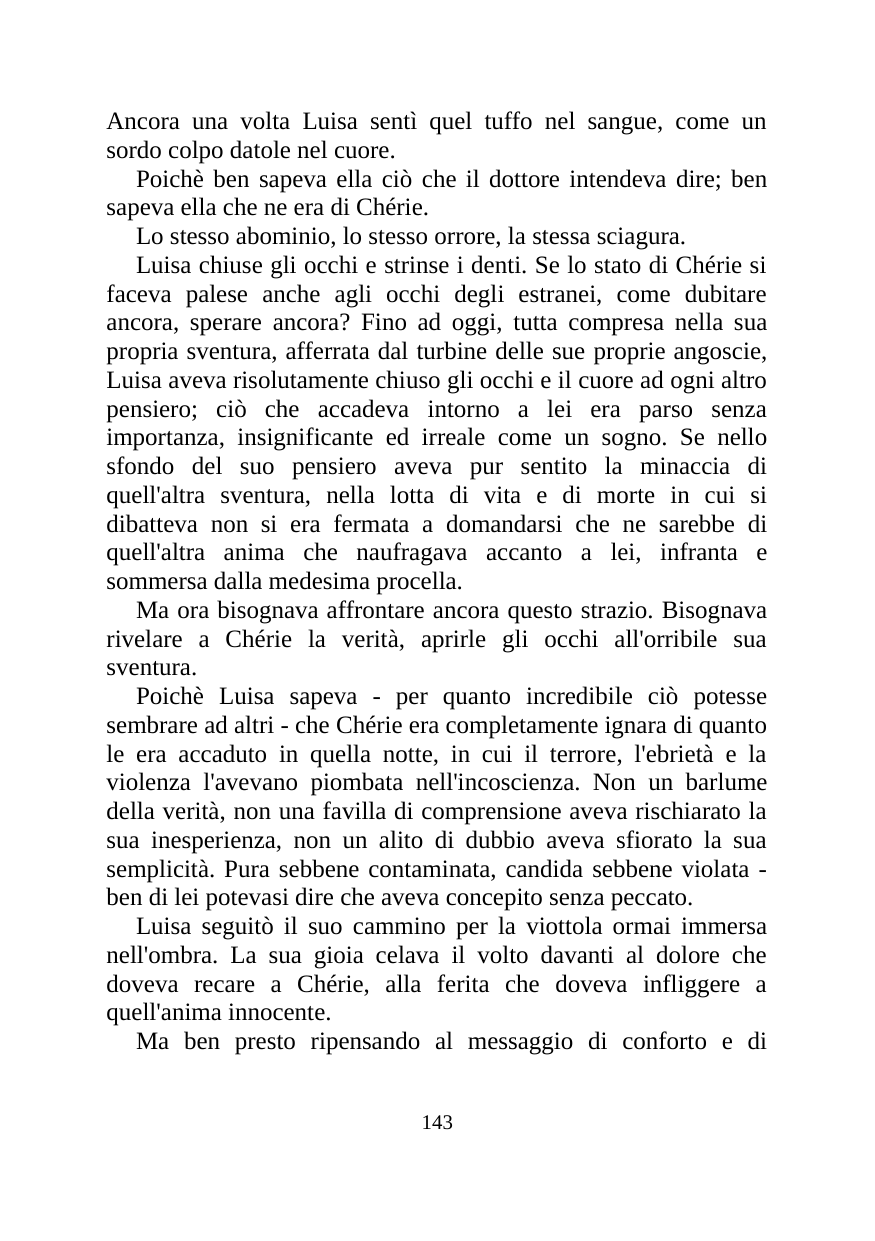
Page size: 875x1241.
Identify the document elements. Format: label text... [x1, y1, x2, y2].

text Ma ben presto ripensando al messaggio di conforto e di [106, 1026, 768, 1055]
text Ancora una volta Luisa sentì quel tuffo nel sangue, come un sordo colpo datole nel cuore. [106, 106, 768, 164]
text Luisa chiuse gli occhi e strinse i denti. Se lo stato di Chérie si faceva palese anche agli occhi degli estranei, come dubitare ancora, sperare ancora? Fino ad oggi, tutta compresa nella sua propria sventura, afferrata dal turbine delle sue proprie angoscie, Luisa aveva risolutamente chiuso gli occhi e il cuore ad ogni altro pensiero; ciò che accadeva intorno a lei era parso senza importanza, insignificante ed irreale come un sogno. Se nello sfondo del suo pensiero aveva pur sentito la minaccia di quell'altra sventura, nella lotta di vita e di morte in cui si dibatteva non si era fermata a domandarsi che ne sarebbe di quell'altra anima che naufragava accanto a lei, infranta e sommersa dalla medesima procella. [106, 250, 768, 595]
text Poichè ben sapeva ella ciò che il dottore intendeva dire; ben sapeva ella che ne era di Chérie. [106, 164, 768, 221]
text Luisa seguitò il suo cammino per la viottola ormai immersa nell'ombra. La sua gioia celava il volto davanti al dolore che doveva recare a Chérie, alla ferita che doveva infliggere a quell'anima innocente. [106, 911, 768, 1026]
text Ma ora bisognava affrontare ancora questo strazio. Bisognava rivelare a Chérie la verità, aprirle gli occhi all'orribile sua sventura. [106, 595, 768, 681]
text Lo stesso abominio, lo stesso orrore, la stessa sciagura. [106, 221, 768, 250]
text Poichè Luisa sapeva - per quanto incredibile ciò potesse sembrare ad altri - che Chérie era completamente ignara di quanto le era accaduto in quella notte, in cui il terrore, l'ebrietà e la violenza l'avevano piombata nell'incoscienza. Non un barlume della verità, non una favilla di comprensione aveva rischiarato la sua inesperienza, non un alito di dubbio aveva sfiorato la sua semplicità. Pura sebbene contaminata, candida sebbene violata - ben di lei potevasi dire che aveva concepito senza peccato. [106, 681, 768, 911]
